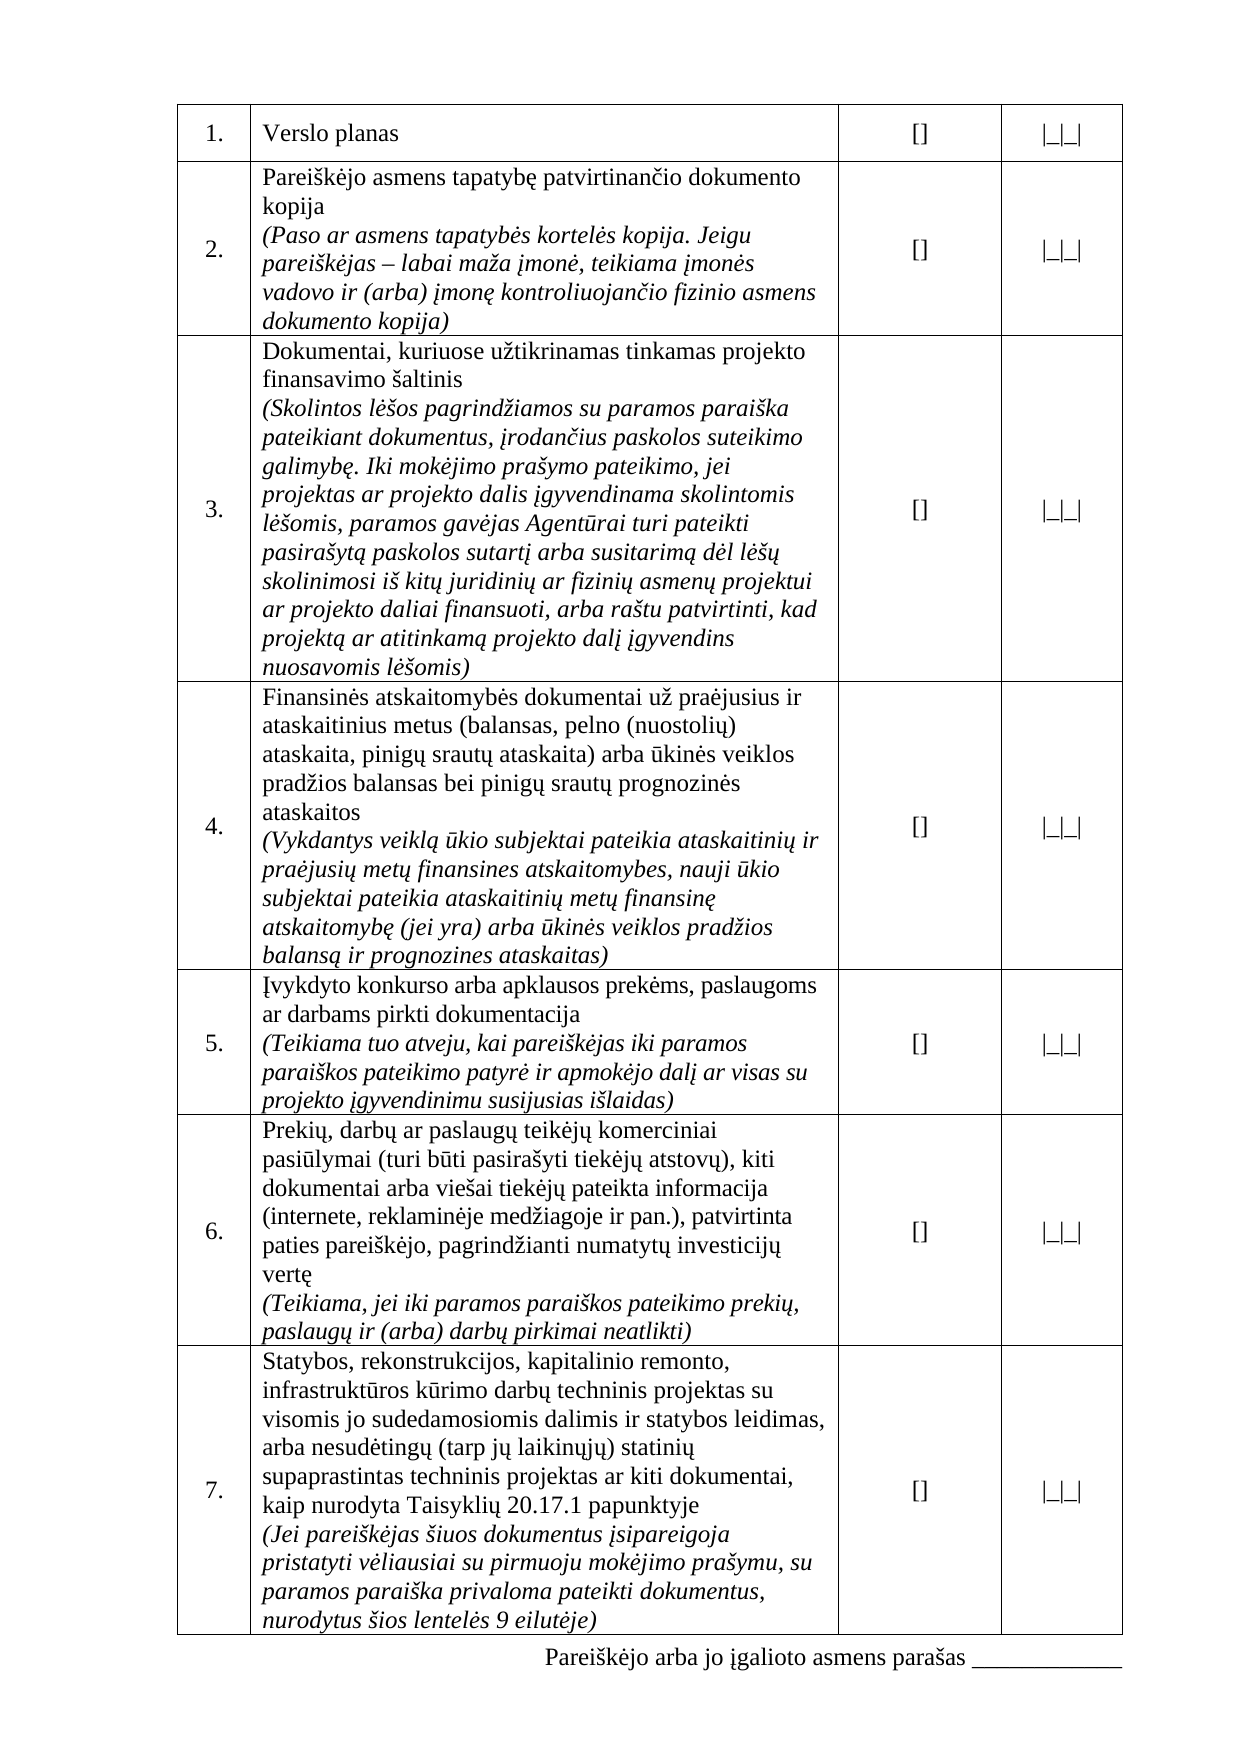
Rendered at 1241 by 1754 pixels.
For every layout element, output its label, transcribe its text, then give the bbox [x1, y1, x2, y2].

table_cell [] [839, 1346, 1001, 1634]
table_cell [] [839, 105, 1001, 161]
table_cell Dokumentai, kuriuose užtikrinamas tinkamas projekto finansavimo šaltinis (Skolintos lėšos pagrindžiamos su paramos paraiška pateikiant dokumentus, įrodančius paskolos suteikimo galimybę. Iki mokėjimo prašymo pateikimo, jei projektas ar projekto dalis įgyvendinama skolintomis lėšomis, paramos gavėjas Agentūrai turi pateikti pasirašytą paskolos sutartį arba susitarimą dėl lėšų skolinimosi iš kitų juridinių ar fizinių asmenų projektui ar projekto daliai finansuoti, arba raštu patvirtinti, kad projektą ar atitinkamą projekto dalį įgyvendins nuosavomis lėšomis) [251, 336, 838, 681]
table_cell Įvykdyto konkurso arba apklausos prekėms, paslaugoms ar darbams pirkti dokumentacija (Teikiama tuo atveju, kai pareiškėjas iki paramos paraiškos pateikimo patyrė ir apmokėjo dalį ar visas su projekto įgyvendinimu susijusias išlaidas) [251, 970, 838, 1114]
table_cell 4. [178, 682, 250, 969]
table_cell Finansinės atskaitomybės dokumentai už praėjusius ir ataskaitinius metus (balansas, pelno (nuostolių) ataskaita, pinigų srautų ataskaita) arba ūkinės veiklos pradžios balansas bei pinigų srautų prognozinės ataskaitos (Vykdantys veiklą ūkio subjektai pateikia ataskaitinių ir praėjusių metų finansines atskaitomybes, nauji ūkio subjektai pateikia ataskaitinių metų finansinę atskaitomybę (jei yra) arba ūkinės veiklos pradžios balansą ir prognozines ataskaitas) [251, 682, 838, 969]
table_cell [] [839, 682, 1001, 969]
table_cell Pareiškėjo asmens tapatybę patvirtinančio dokumento kopija (Paso ar asmens tapatybės kortelės kopija. Jeigu pareiškėjas – labai maža įmonė, teikiama įmonės vadovo ir (arba) įmonę kontroliuojančio fizinio asmens dokumento kopija) [251, 162, 838, 335]
table_cell |_|_| [1002, 1115, 1122, 1345]
table_cell 1. [178, 105, 250, 161]
table_cell [] [839, 970, 1001, 1114]
table_cell |_|_| [1002, 970, 1122, 1114]
table_cell Verslo planas [251, 105, 838, 161]
table_cell 3. [178, 336, 250, 681]
table_cell 7. [178, 1346, 250, 1634]
table_cell [] [839, 162, 1001, 335]
table_cell Prekių, darbų ar paslaugų teikėjų komerciniai pasiūlymai (turi būti pasirašyti tiekėjų atstovų), kiti dokumentai arba viešai tiekėjų pateikta informacija (internete, reklaminėje medžiagoje ir pan.), patvirtinta paties pareiškėjo, pagrindžianti numatytų investicijų vertę (Teikiama, jei iki paramos paraiškos pateikimo prekių, paslaugų ir (arba) darbų pirkimai neatlikti) [251, 1115, 838, 1345]
table_cell [] [839, 336, 1001, 681]
table_cell |_|_| [1002, 1346, 1122, 1634]
table_cell |_|_| [1002, 105, 1122, 161]
table_cell 6. [178, 1115, 250, 1345]
table_cell |_|_| [1002, 682, 1122, 969]
table_cell 5. [178, 970, 250, 1114]
table_cell Statybos, rekonstrukcijos, kapitalinio remonto, infrastruktūros kūrimo darbų techninis projektas su visomis jo sudedamosiomis dalimis ir statybos leidimas, arba nesudėtingų (tarp jų laikinųjų) statinių supaprastintas techninis projektas ar kiti dokumentai, kaip nurodyta Taisyklių 20.17.1 papunktyje (Jei pareiškėjas šiuos dokumentus įsipareigoja pristatyti vėliausiai su pirmuoju mokėjimo prašymu, su paramos paraiška privaloma pateikti dokumentus, nurodytus šios lentelės 9 eilutėje) [251, 1346, 838, 1634]
table_cell |_|_| [1002, 336, 1122, 681]
table_cell 2. [178, 162, 250, 335]
table_cell |_|_| [1002, 162, 1122, 335]
table_cell [] [839, 1115, 1001, 1345]
